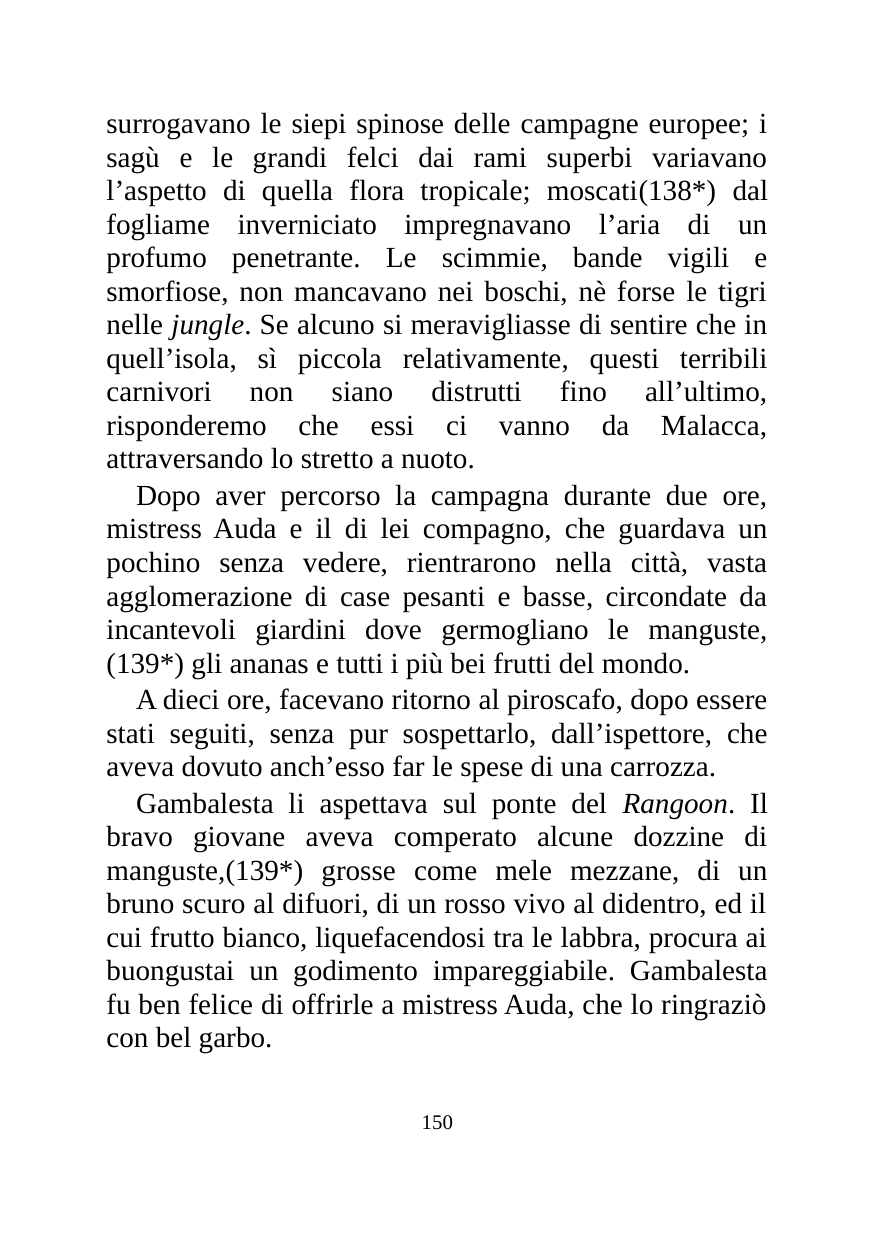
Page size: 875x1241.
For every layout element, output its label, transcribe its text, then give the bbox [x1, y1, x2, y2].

text A dieci ore, facevano ritorno al piroscafo, dopo essere stati seguiti, senza pur sospettarlo, dall’ispettore, che aveva dovuto anch’esso far le spese di una carrozza. [106, 682, 768, 783]
text Gambalesta li aspettava sul ponte del Rangoon. Il bravo giovane aveva comperato alcune dozzine di manguste,(139*) grosse come mele mezzane, di un bruno scuro al difuori, di un rosso vivo al didentro, ed il cui frutto bianco, liquefacendosi tra le labbra, procura ai buongustai un godimento impareggiabile. Gambalesta fu ben felice di offrirle a mistress Auda, che lo ringraziò con bel garbo. [106, 786, 768, 1054]
text Dopo aver percorso la campagna durante due ore, mistress Auda e il di lei compagno, che guardava un pochino senza vedere, rientrarono nella città, vasta agglomerazione di case pesanti e basse, circondate da incantevoli giardini dove germogliano le manguste,(139*) gli ananas e tutti i più bei frutti del mondo. [106, 478, 768, 679]
text surrogavano le siepi spinose delle campagne europee; i sagù e le grandi felci dai rami superbi variavano l’aspetto di quella flora tropicale; moscati(138*) dal fogliame inverniciato impregnavano l’aria di un profumo penetrante. Le scimmie, bande vigili e smorfiose, non mancavano nei boschi, nè forse le tigri nelle jungle. Se alcuno si meravigliasse di sentire che in quell’isola, sì piccola relativamente, questi terribili carnivori non siano distrutti fino all’ultimo, risponderemo che essi ci vanno da Malacca, attraversando lo stretto a nuoto. [106, 106, 768, 475]
